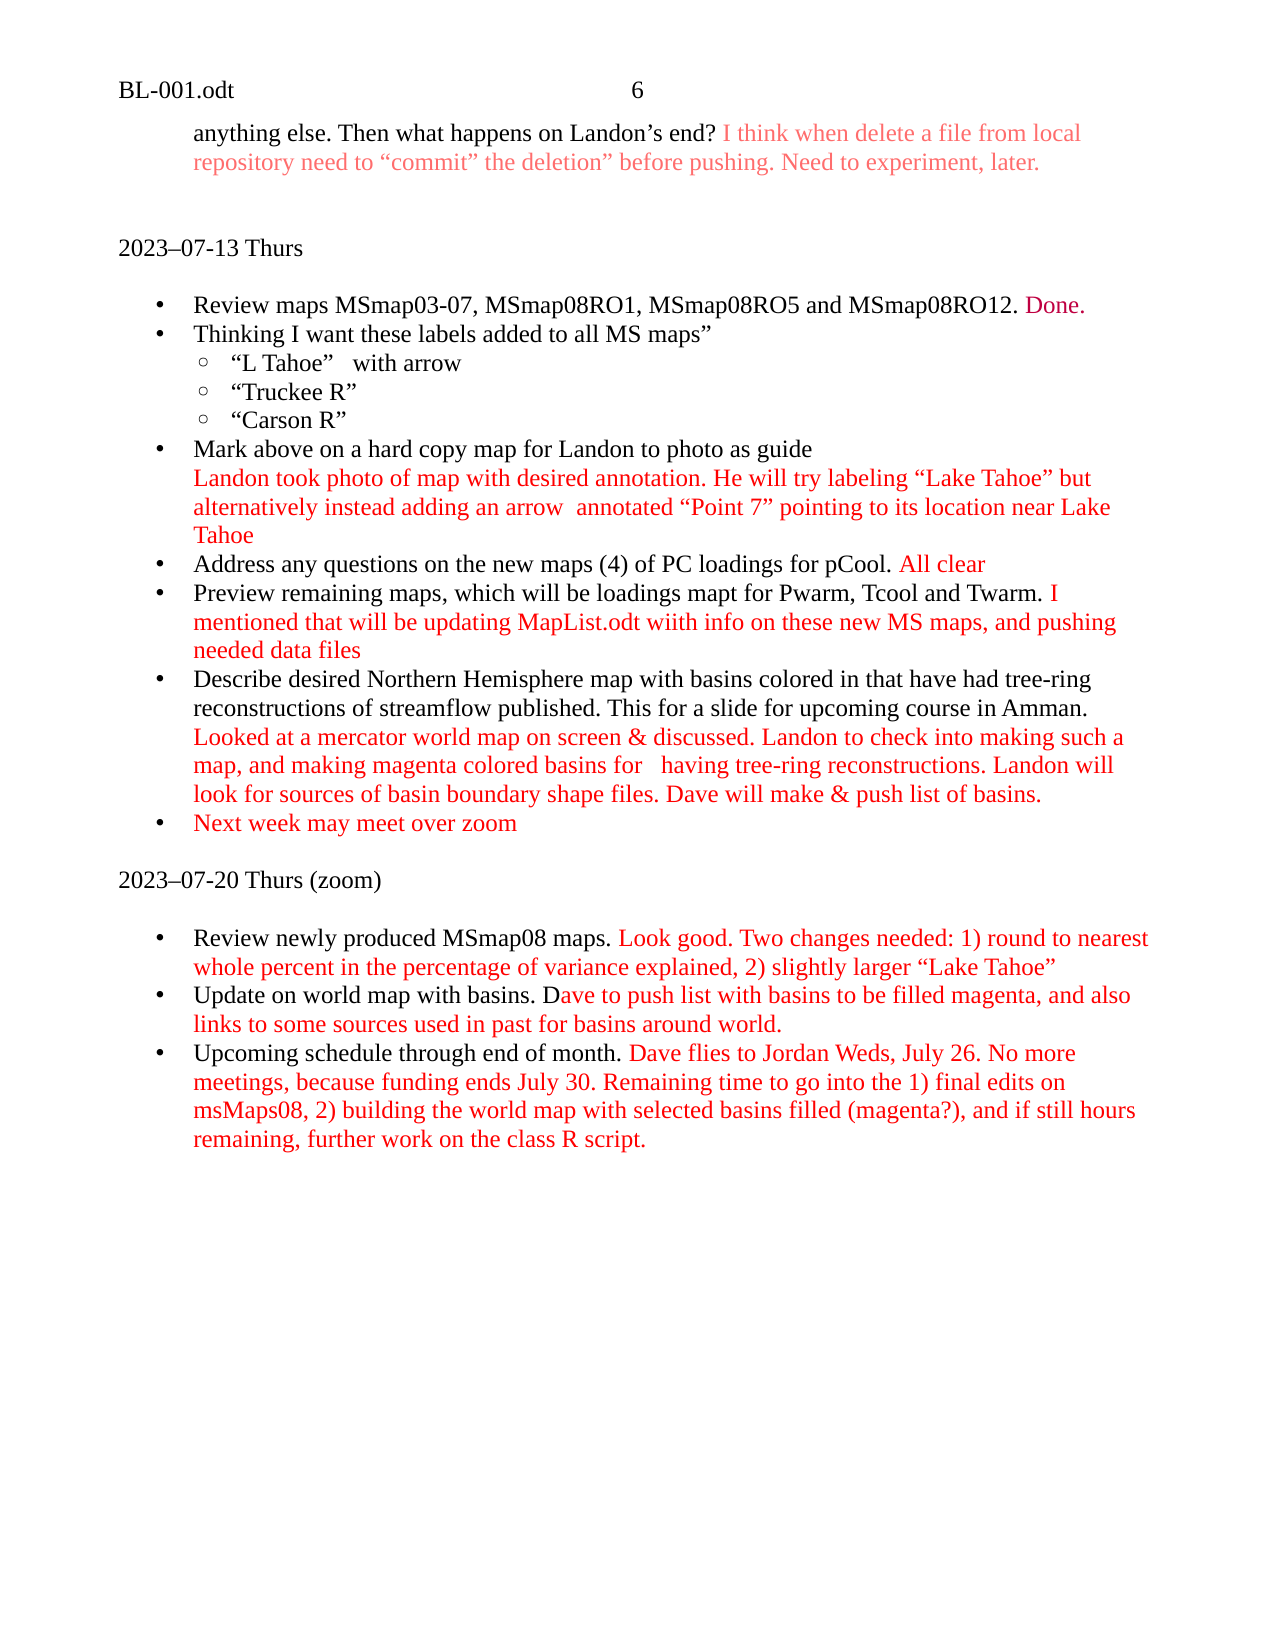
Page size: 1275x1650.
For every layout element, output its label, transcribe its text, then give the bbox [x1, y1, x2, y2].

list Next week may meet over zoom [156, 808, 1157, 837]
list “Truckee R” [193, 377, 1157, 406]
list Preview remaining maps, which will be loadings mapt for Pwarm, Tcool and Twarm. I mentioned that will be updating MapList.odt wiith info on these new MS maps, and pushing needed data files [156, 578, 1157, 664]
list Upcoming schedule through end of month. Dave flies to Jordan Weds, July 26. No more meetings, because funding ends July 30. Remaining time to go into the 1) final edits on msMaps08, 2) building the world map with selected basins filled (magenta?), and if still hours remaining, further work on the class R script. [156, 1038, 1157, 1153]
list Update on world map with basins. Dave to push list with basins to be filled magenta, and also links to some sources used in past for basins around world. [156, 981, 1157, 1038]
list Mark above on a hard copy map for Landon to photo as guide Landon took photo of map with desired annotation. He will try labeling “Lake Tahoe” but alternatively instead adding an arrow annotated “Point 7” pointing to its location near Lake Tahoe [156, 434, 1157, 549]
list Describe desired Northern Hemisphere map with basins colored in that have had tree-ring reconstructions of streamflow published. This for a slide for upcoming course in Amman. Looked at a mercator world map on screen & discussed. Landon to check into making such a map, and making magenta colored basins for having tree-ring reconstructions. Landon will look for sources of basin boundary shape files. Dave will make & push list of basins. [156, 664, 1157, 808]
list “Carson R” [193, 406, 1157, 434]
list Review newly produced MSmap08 maps. Look good. Two changes needed: 1) round to nearest whole percent in the percentage of variance explained, 2) slightly larger “Lake Tahoe” [156, 923, 1157, 981]
text 2023–07-20 Thurs (zoom) [118, 866, 1157, 894]
list anything else. Then what happens on Landon’s end? I think when delete a file from local repository need to “commit” the deletion” before pushing. Need to experiment, later. [156, 118, 1157, 176]
list Thinking I want these labels added to all MS maps” [156, 319, 1157, 348]
list Address any questions on the new maps (4) of PC loadings for pCool. All clear [156, 549, 1157, 578]
list Review maps MSmap03-07, MSmap08RO1, MSmap08RO5 and MSmap08RO12. Done. [156, 291, 1157, 319]
text 2023–07-13 Thurs [118, 233, 1157, 262]
list “L Tahoe” with arrow [193, 348, 1157, 377]
